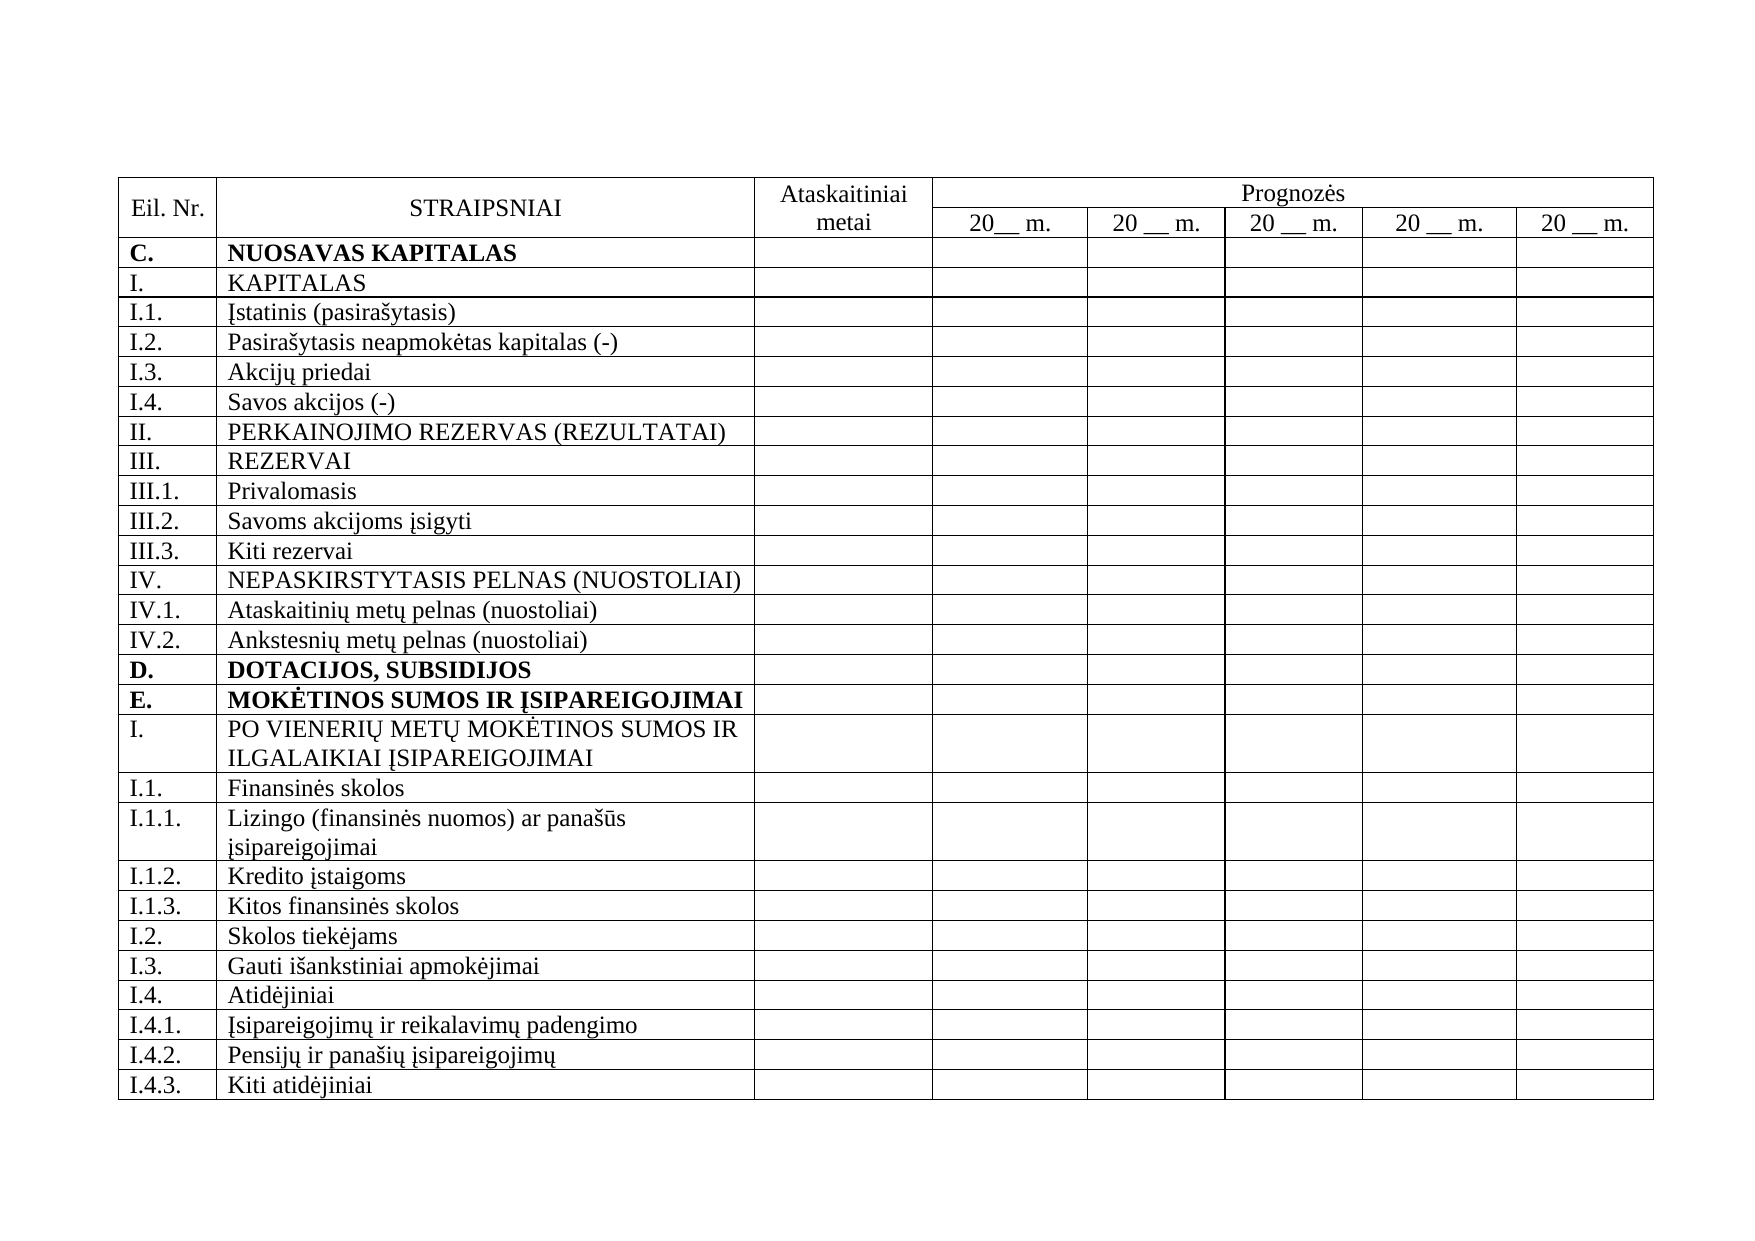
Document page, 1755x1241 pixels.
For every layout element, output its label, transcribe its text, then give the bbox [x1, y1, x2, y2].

table_cell [1363, 595, 1516, 624]
table_cell [933, 595, 1087, 624]
table_cell [1088, 446, 1224, 475]
table_cell Pasirašytasis neapmokėtas kapitalas (-) [217, 327, 754, 356]
table_cell [1226, 566, 1362, 594]
table_cell [933, 1010, 1087, 1039]
table_cell [1517, 891, 1653, 920]
table_cell [1363, 446, 1516, 475]
table_cell [1517, 981, 1653, 1009]
table_cell [1517, 298, 1653, 326]
table_cell I.4. [119, 387, 216, 416]
table_cell [933, 566, 1087, 594]
table_cell [933, 685, 1087, 713]
table_cell [1226, 1010, 1362, 1039]
table_cell [1363, 298, 1516, 326]
table_cell [1088, 357, 1224, 386]
table_cell DOTACIJOS, SUBSIDIJOS [217, 655, 754, 684]
table_cell [933, 238, 1087, 267]
table_cell [1226, 861, 1362, 890]
table_cell [1517, 476, 1653, 505]
table_cell [1363, 536, 1516, 564]
table_cell [1226, 715, 1362, 772]
table_cell [1088, 536, 1224, 564]
table_cell [755, 506, 932, 535]
table_cell [1226, 506, 1362, 535]
table_cell [1226, 803, 1362, 860]
table_cell I.1.1. [119, 803, 216, 860]
table_cell [1226, 536, 1362, 564]
table_cell [933, 327, 1087, 356]
table_cell [1517, 417, 1653, 445]
table_cell [933, 298, 1087, 326]
table_cell [933, 773, 1087, 802]
table_cell Akcijų priedai [217, 357, 754, 386]
table_cell [755, 891, 932, 920]
table_cell [755, 625, 932, 654]
table_cell [755, 357, 932, 386]
table_header Prognozės [933, 178, 1653, 207]
table_cell [755, 238, 932, 267]
table_cell [1088, 327, 1224, 356]
table_header STRAIPSNIAI [217, 178, 754, 237]
table_cell Savos akcijos (-) [217, 387, 754, 416]
table_cell [755, 1070, 932, 1099]
table_cell [1363, 1010, 1516, 1039]
table_cell PERKAINOJIMO REZERVAS (REZULTATAI) [217, 417, 754, 445]
table_cell [1088, 1070, 1224, 1099]
table_cell [1226, 238, 1362, 267]
table_cell I.4.1. [119, 1010, 216, 1039]
table_cell [1226, 268, 1362, 296]
table_cell [1517, 1070, 1653, 1099]
table_cell [1088, 595, 1224, 624]
table_cell [1088, 1010, 1224, 1039]
table_cell Atidėjiniai [217, 981, 754, 1009]
table_cell Finansinės skolos [217, 773, 754, 802]
table_cell III. [119, 446, 216, 475]
table_cell [755, 327, 932, 356]
table_cell Gauti išankstiniai apmokėjimai [217, 951, 754, 979]
table_cell [1517, 715, 1653, 772]
table_cell Kitos finansinės skolos [217, 891, 754, 920]
table_cell [1226, 417, 1362, 445]
table_cell [1088, 506, 1224, 535]
table_cell I.1. [119, 773, 216, 802]
table_cell [933, 951, 1087, 979]
table_cell [755, 298, 932, 326]
table_cell [1088, 803, 1224, 860]
table_cell [1088, 1040, 1224, 1069]
table_cell [933, 446, 1087, 475]
table_cell [1363, 327, 1516, 356]
table_cell [1088, 951, 1224, 979]
table_cell [755, 861, 932, 890]
table_cell [1226, 595, 1362, 624]
table_cell 20__ m. [933, 208, 1087, 237]
table_cell IV. [119, 566, 216, 594]
table_cell [933, 715, 1087, 772]
table_cell [1517, 536, 1653, 564]
table_cell [1363, 268, 1516, 296]
table_cell [933, 1070, 1087, 1099]
table_cell [1226, 951, 1362, 979]
table_cell III.2. [119, 506, 216, 535]
table_cell [933, 1040, 1087, 1069]
table_cell [1517, 387, 1653, 416]
table_cell [1517, 625, 1653, 654]
table_cell [1226, 298, 1362, 326]
table_cell [1226, 387, 1362, 416]
table_cell Kiti atidėjiniai [217, 1070, 754, 1099]
table_cell [933, 357, 1087, 386]
table_cell [933, 981, 1087, 1009]
table_cell [755, 803, 932, 860]
table_cell [1226, 773, 1362, 802]
table_cell [1363, 238, 1516, 267]
table_cell [755, 536, 932, 564]
table_cell Privalomasis [217, 476, 754, 505]
table_cell [1363, 1070, 1516, 1099]
table_cell IV.2. [119, 625, 216, 654]
table_cell [1088, 981, 1224, 1009]
table_cell II. [119, 417, 216, 445]
table_cell [1088, 387, 1224, 416]
table_cell MOKĖTINOS SUMOS IR ĮSIPAREIGOJIMAI [217, 685, 754, 713]
table_cell PO VIENERIŲ METŲ MOKĖTINOS SUMOS IR ILGALAIKIAI ĮSIPAREIGOJIMAI [217, 715, 754, 772]
table_cell [933, 476, 1087, 505]
table_cell [933, 387, 1087, 416]
table_cell I.2. [119, 327, 216, 356]
table_cell [1517, 685, 1653, 713]
table_cell [755, 446, 932, 475]
table_cell C. [119, 238, 216, 267]
table_cell [755, 1040, 932, 1069]
table_cell 20 __ m. [1226, 208, 1362, 237]
table_cell [933, 536, 1087, 564]
table_cell [1226, 891, 1362, 920]
table_cell D. [119, 655, 216, 684]
table_cell [1226, 625, 1362, 654]
table_cell [1088, 685, 1224, 713]
table_cell III.1. [119, 476, 216, 505]
table_cell NUOSAVAS KAPITALAS [217, 238, 754, 267]
table_cell 20 __ m. [1088, 208, 1224, 237]
table_cell [1088, 566, 1224, 594]
table_cell I. [119, 715, 216, 772]
table_cell III.3. [119, 536, 216, 564]
table_cell [1226, 1040, 1362, 1069]
table_cell [933, 803, 1087, 860]
table_cell [755, 1010, 932, 1039]
table_cell [1363, 951, 1516, 979]
table_cell [1517, 566, 1653, 594]
table_cell I.4. [119, 981, 216, 1009]
table_cell [1088, 715, 1224, 772]
table_cell NEPASKIRSTYTASIS PELNAS (NUOSTOLIAI) [217, 566, 754, 594]
table_cell [1088, 891, 1224, 920]
table_cell [1088, 625, 1224, 654]
table_cell [1517, 506, 1653, 535]
table_cell [755, 685, 932, 713]
table_cell [1363, 685, 1516, 713]
table_cell Įsipareigojimų ir reikalavimų padengimo [217, 1010, 754, 1039]
table_cell [755, 476, 932, 505]
table_cell [1226, 921, 1362, 950]
table_cell [1517, 921, 1653, 950]
table_cell [1517, 773, 1653, 802]
table_cell [1088, 417, 1224, 445]
table_cell I.3. [119, 357, 216, 386]
table_cell [1363, 773, 1516, 802]
table_cell Ataskaitinių metų pelnas (nuostoliai) [217, 595, 754, 624]
table_cell [1363, 476, 1516, 505]
table_cell Pensijų ir panašių įsipareigojimų [217, 1040, 754, 1069]
table_cell [1363, 715, 1516, 772]
table_cell I.1. [119, 298, 216, 326]
table_cell IV.1. [119, 595, 216, 624]
table_cell [1088, 238, 1224, 267]
table_cell [933, 861, 1087, 890]
table_cell [933, 891, 1087, 920]
table_cell [755, 595, 932, 624]
table_cell [1363, 625, 1516, 654]
table_cell [1226, 446, 1362, 475]
table_cell Savoms akcijoms įsigyti [217, 506, 754, 535]
table_cell 20 __ m. [1363, 208, 1516, 237]
table_cell Skolos tiekėjams [217, 921, 754, 950]
table_cell [1517, 357, 1653, 386]
table_cell I.3. [119, 951, 216, 979]
table_cell [1088, 476, 1224, 505]
table_cell [1226, 476, 1362, 505]
table_cell [1226, 981, 1362, 1009]
table_cell [933, 417, 1087, 445]
table_cell I.1.3. [119, 891, 216, 920]
table_cell [1088, 655, 1224, 684]
table_cell [755, 951, 932, 979]
table_cell [1363, 981, 1516, 1009]
table_cell REZERVAI [217, 446, 754, 475]
table_cell KAPITALAS [217, 268, 754, 296]
table_cell [1517, 951, 1653, 979]
table_cell I.2. [119, 921, 216, 950]
table_cell [1517, 1040, 1653, 1069]
table_cell [1226, 685, 1362, 713]
table_header Ataskaitiniai metai [755, 178, 932, 237]
table_cell [1517, 327, 1653, 356]
table_cell Ankstesnių metų pelnas (nuostoliai) [217, 625, 754, 654]
table_cell [1363, 417, 1516, 445]
table_cell [1363, 1040, 1516, 1069]
table_header Eil. Nr. [119, 178, 216, 237]
table_cell [1363, 566, 1516, 594]
table_cell [1363, 387, 1516, 416]
table_cell [1088, 861, 1224, 890]
table_cell [1517, 1010, 1653, 1039]
table_cell Įstatinis (pasirašytasis) [217, 298, 754, 326]
table_cell [755, 268, 932, 296]
table_cell Lizingo (finansinės nuomos) ar panašūs įsipareigojimai [217, 803, 754, 860]
table_cell [1363, 506, 1516, 535]
table_cell [1363, 357, 1516, 386]
table_cell [1363, 803, 1516, 860]
table_cell [1517, 268, 1653, 296]
table_cell [933, 655, 1087, 684]
table_cell I. [119, 268, 216, 296]
table_cell Kiti rezervai [217, 536, 754, 564]
table_cell [1517, 238, 1653, 267]
table_cell [1517, 861, 1653, 890]
table_cell I.1.2. [119, 861, 216, 890]
table_cell [1363, 921, 1516, 950]
table_cell [755, 566, 932, 594]
table_cell Kredito įstaigoms [217, 861, 754, 890]
table_cell [1517, 595, 1653, 624]
table_cell [1226, 327, 1362, 356]
table_cell [755, 655, 932, 684]
table_cell [1363, 861, 1516, 890]
table_cell [1517, 655, 1653, 684]
table_cell [1363, 655, 1516, 684]
table_cell [1088, 268, 1224, 296]
table_cell E. [119, 685, 216, 713]
table_cell [1517, 446, 1653, 475]
table_cell I.4.2. [119, 1040, 216, 1069]
table_cell [755, 981, 932, 1009]
table_cell [1088, 921, 1224, 950]
table_cell [933, 625, 1087, 654]
table_cell [933, 268, 1087, 296]
table_cell [1226, 357, 1362, 386]
table_cell [755, 387, 932, 416]
table_cell [755, 715, 932, 772]
table_cell [755, 921, 932, 950]
table_cell [1088, 773, 1224, 802]
table_cell [1363, 891, 1516, 920]
table_cell [1226, 655, 1362, 684]
table_cell [1226, 1070, 1362, 1099]
table_cell [1517, 803, 1653, 860]
table_cell [933, 506, 1087, 535]
table_cell [755, 417, 932, 445]
table_cell [933, 921, 1087, 950]
table_cell 20 __ m. [1517, 208, 1653, 237]
table_cell [1088, 298, 1224, 326]
table_cell I.4.3. [119, 1070, 216, 1099]
table_cell [755, 773, 932, 802]
